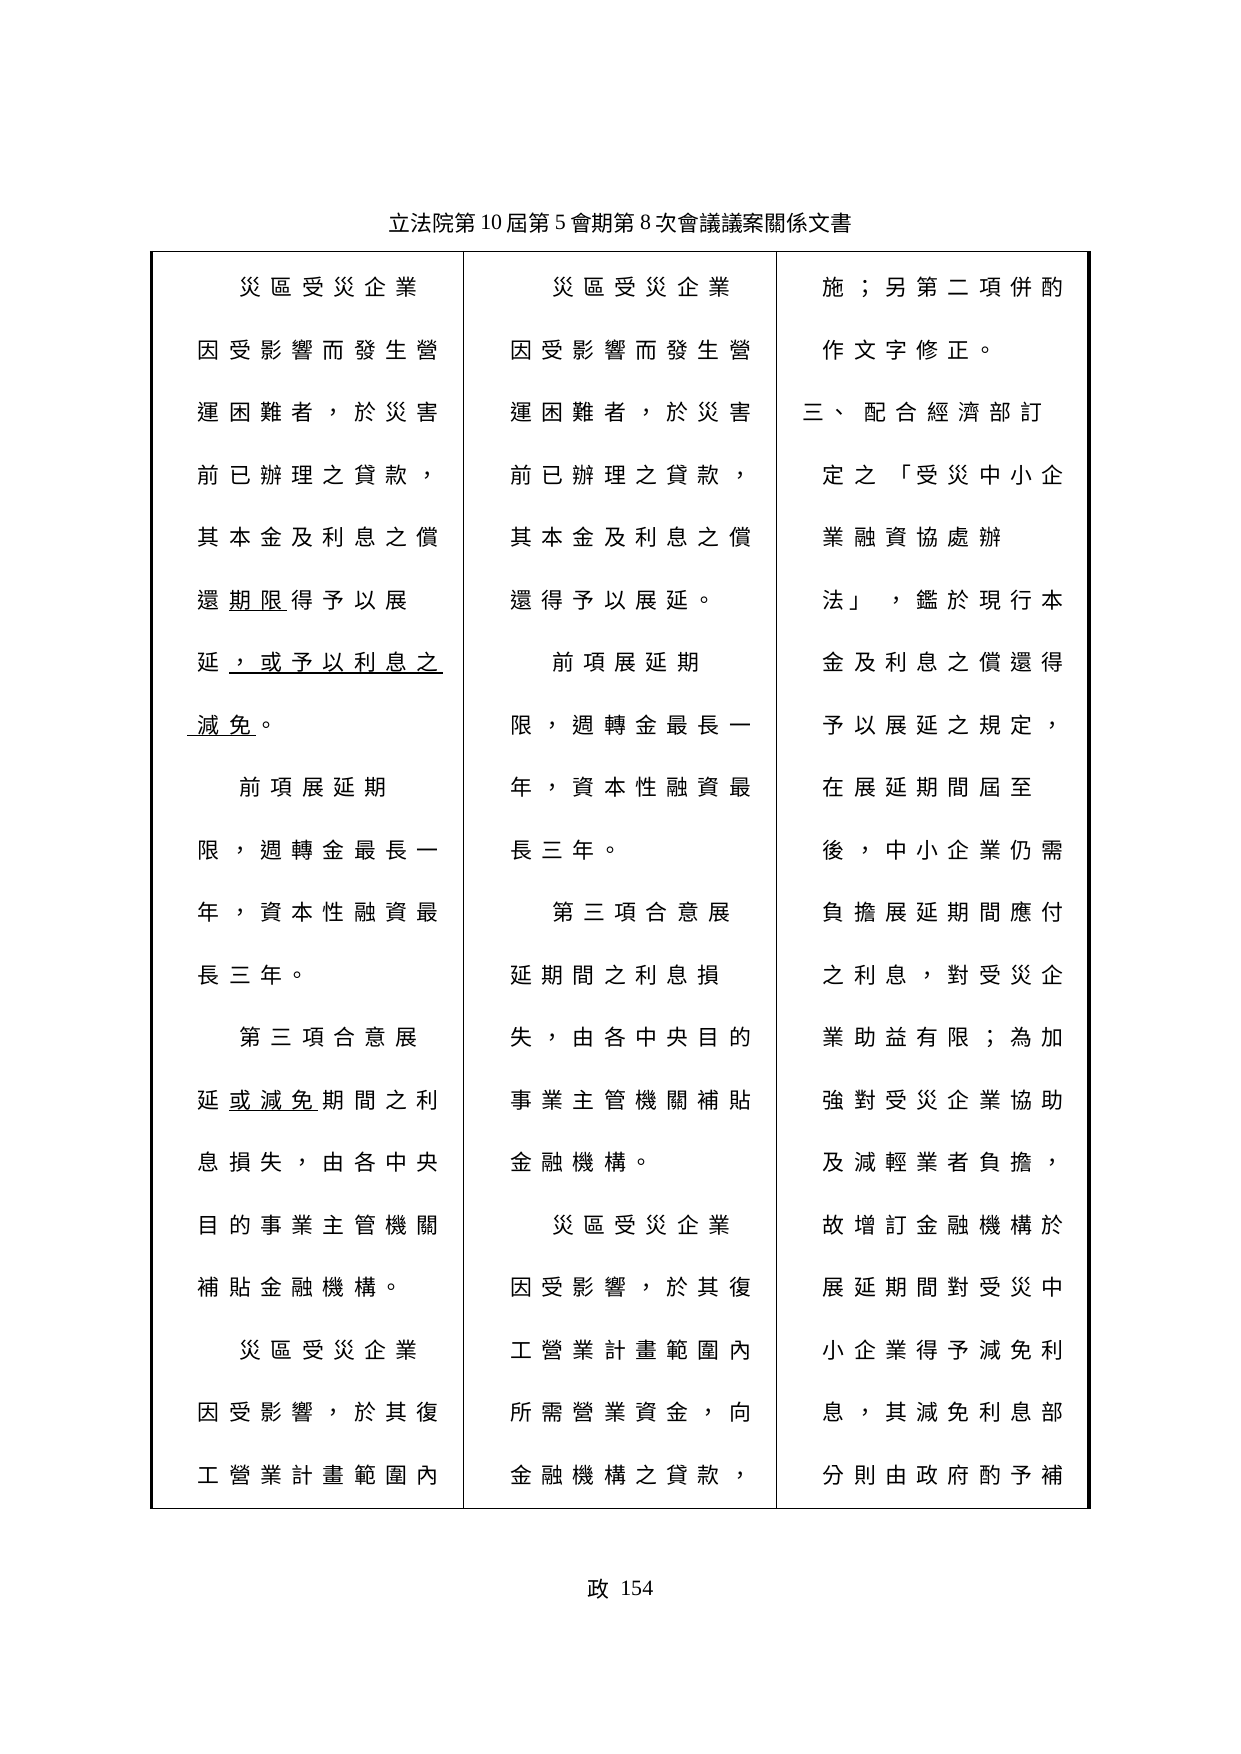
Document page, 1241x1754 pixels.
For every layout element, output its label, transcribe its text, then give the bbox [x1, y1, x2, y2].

table_cell 災區受災企業因受影響而發生營運困難者，於災害前已辦理之貸款，其本金及利息之償還期限得予以展延，或予以利息之減免。 前項展延期限，週轉金最長一年，資本性融資最長三年。 第三項合意展延或減免期間之利息損失，由各中央目的事業主管機關補貼金融機構。 災區受災企業因受影響，於其復工營業計畫範圍內 [153, 252, 463, 1508]
table_cell 施；另第二項併酌作文字修正。 三、配合經濟部訂定之「受災中小企業融資協處辦法」，鑑於現行本金及利息之償還得予以展延之規定，在展延期間屆至後，中小企業仍需負擔展延期間應付之利息，對受災企業助益有限；為加強對受災企業協助及減輕業者負擔，故增訂金融機構於展延期間對受災中小企業得予減免利息，其減免利息部分則由政府酌予補 [777, 252, 1087, 1508]
table_cell 災區受災企業因受影響而發生營運困難者，於災害前已辦理之貸款，其本金及利息之償還得予以展延。 前項展延期限，週轉金最長一年，資本性融資最長三年。 第三項合意展延期間之利息損失，由各中央目的事業主管機關補貼金融機構。 災區受災企業因受影響，於其復工營業計畫範圍內所需營業資金，向金融機構之貸款， [464, 252, 776, 1508]
